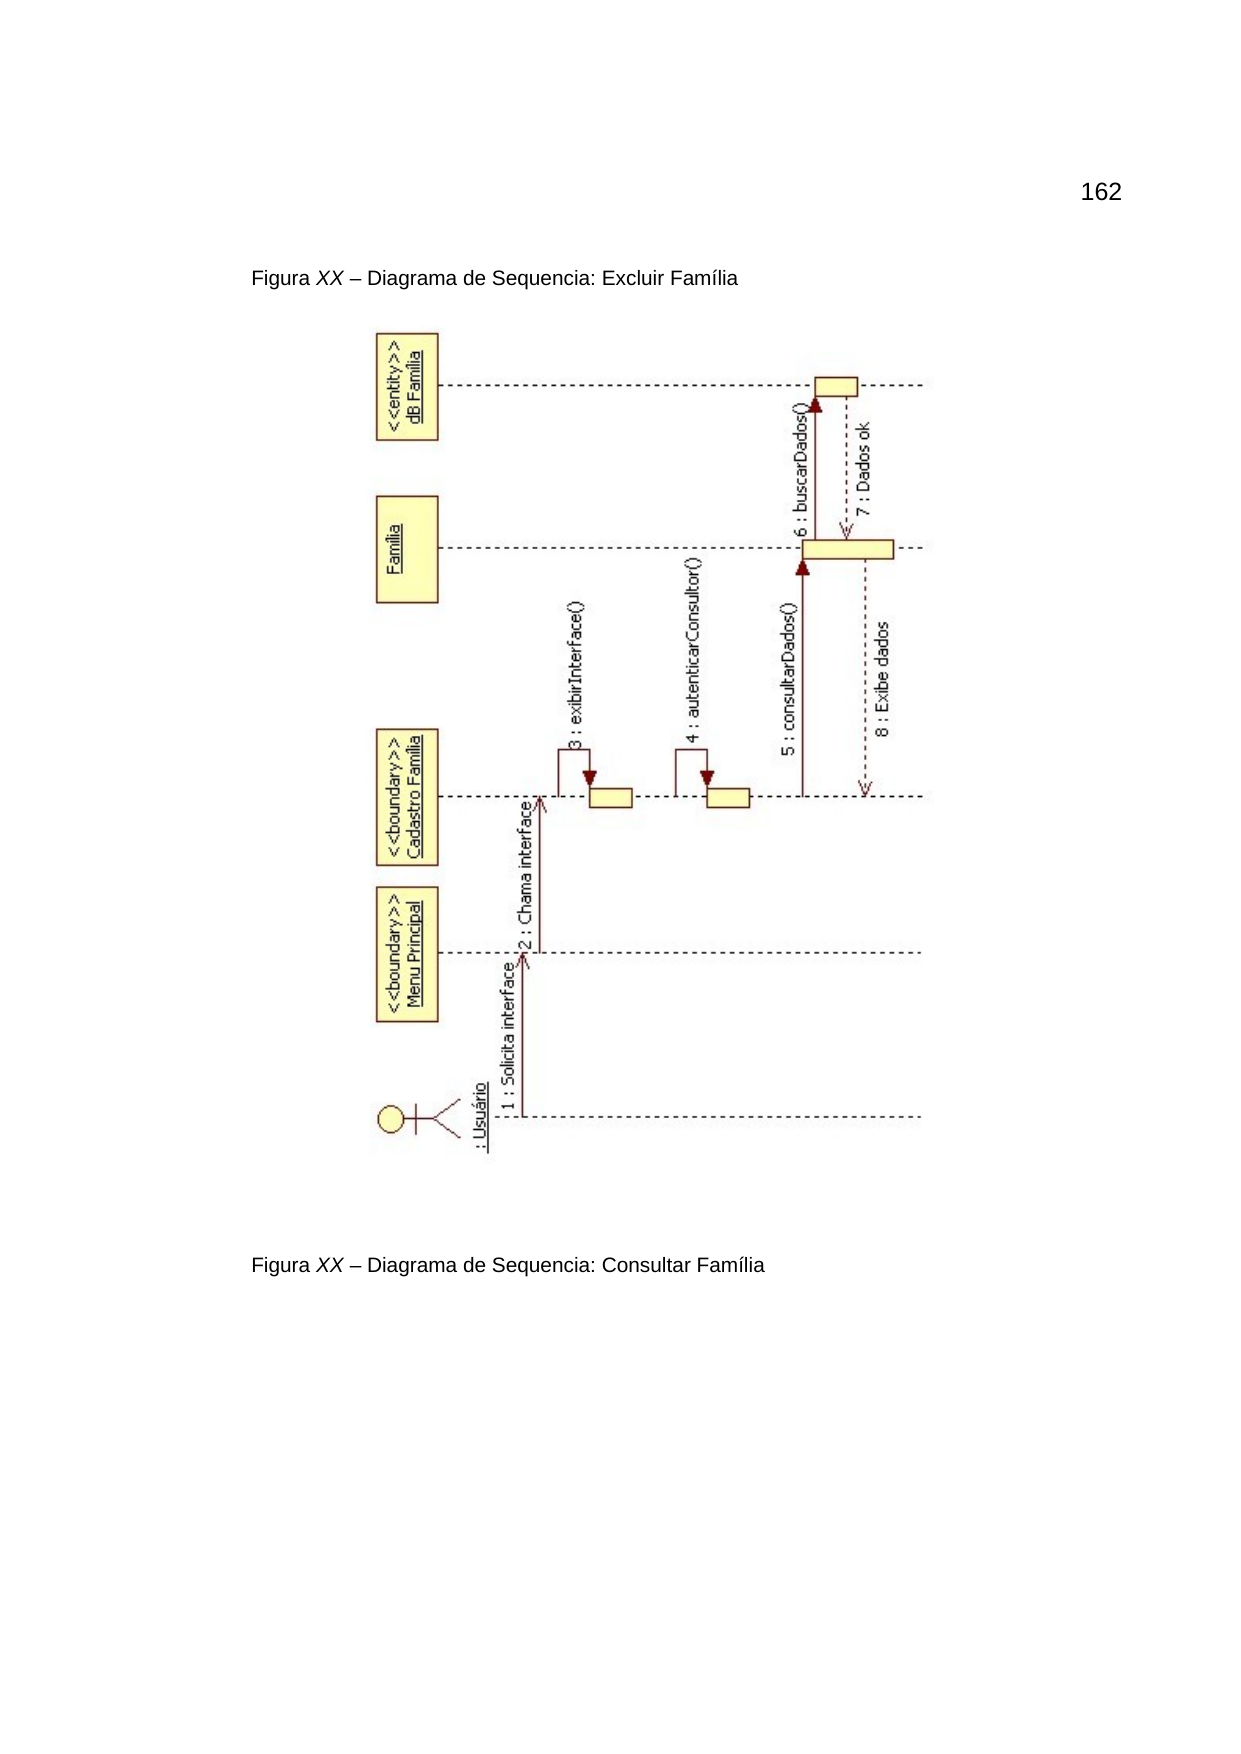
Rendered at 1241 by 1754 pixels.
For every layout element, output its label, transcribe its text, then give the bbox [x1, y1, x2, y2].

text Figura XX – Diagrama de Sequencia: Excluir Família [177, 266, 1122, 290]
picture [345, 302, 954, 1204]
text Figura XX – Diagrama de Sequencia: Consultar Família [177, 1253, 1122, 1277]
